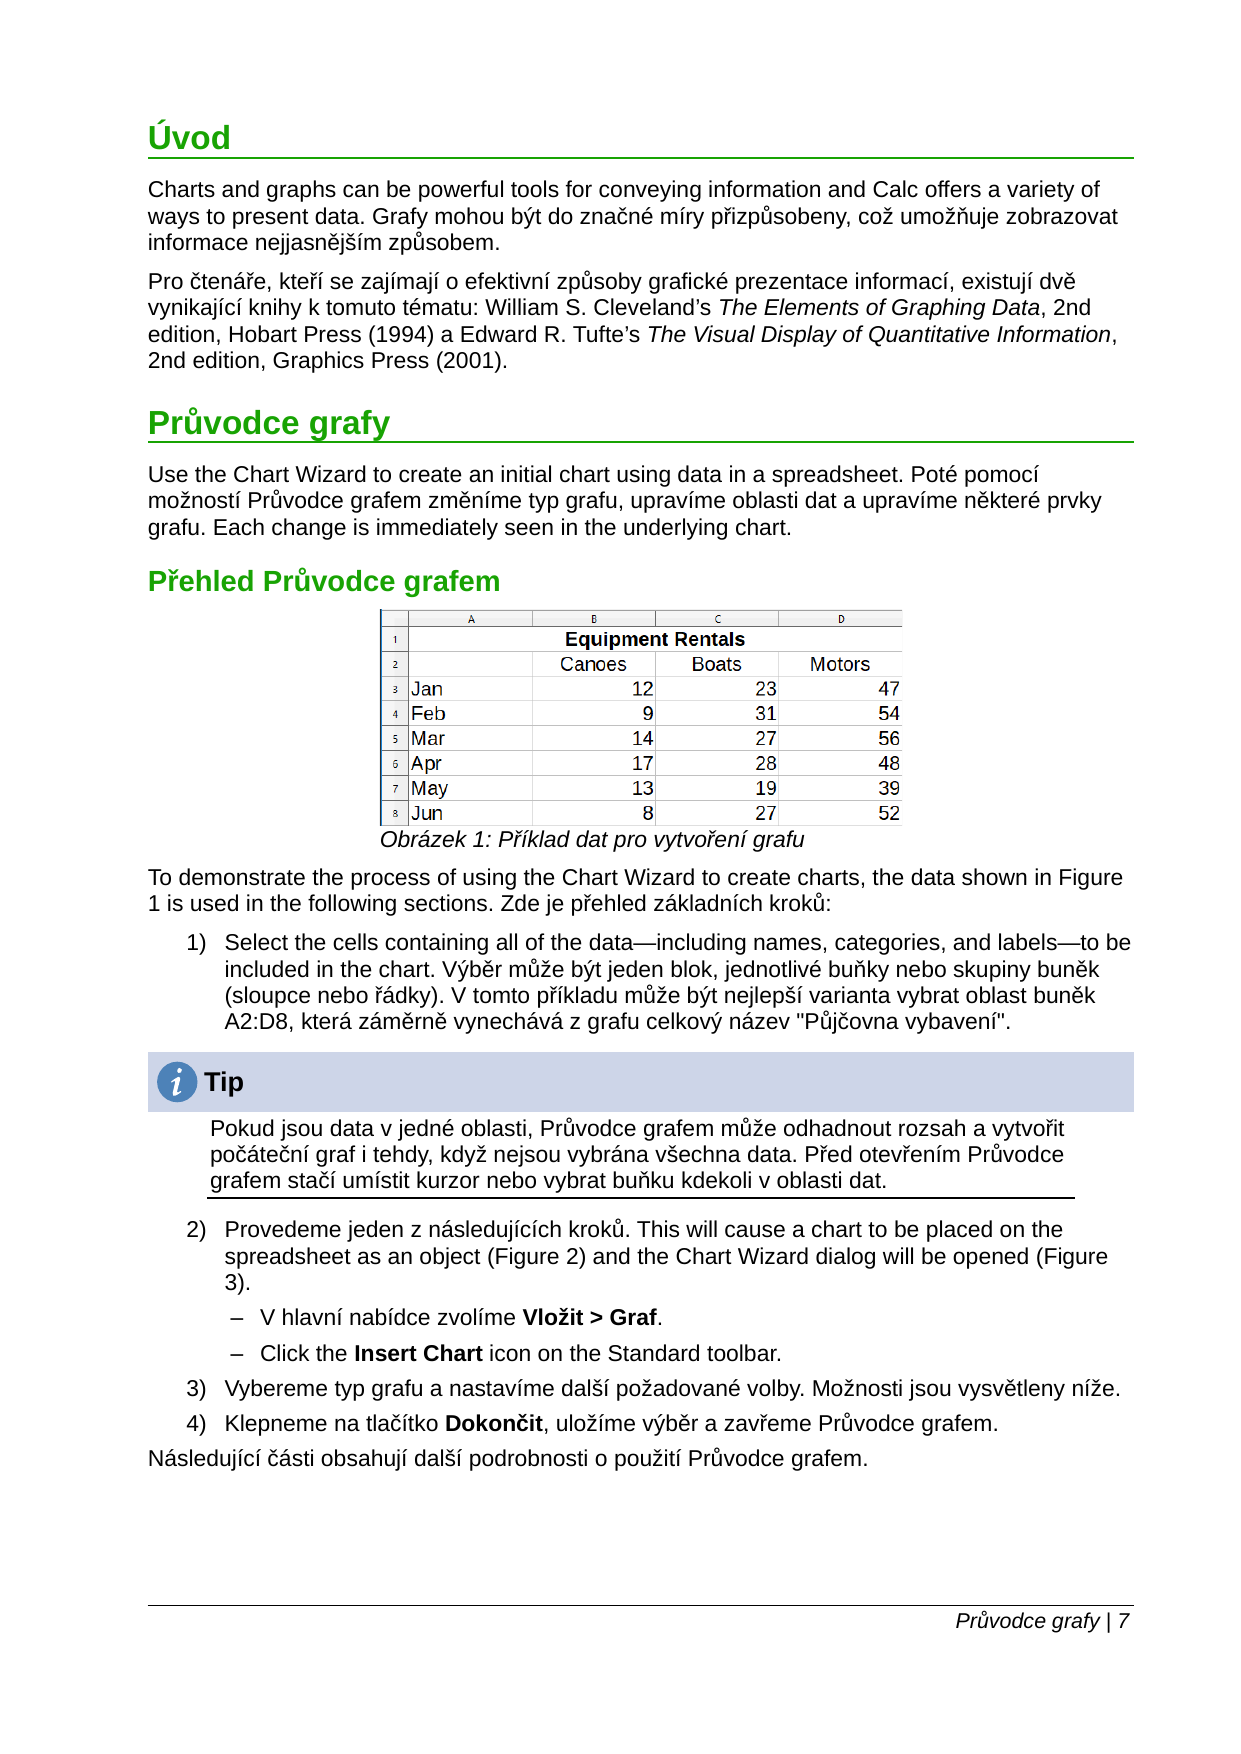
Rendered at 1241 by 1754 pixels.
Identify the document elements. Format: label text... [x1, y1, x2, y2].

list Provedeme jeden z následujících kroků. This will cause a chart to be placed on the spreadsheet as an object (Figure 2) and the Chart Wizard dialog will be opened (Figure 3). [207, 1216, 1134, 1296]
subtitle Úvod [148, 118, 1134, 157]
picture [379, 609, 903, 826]
list Vybereme typ grafu a nastavíme další požadované volby. Možnosti jsou vysvětleny níže. [207, 1375, 1134, 1401]
subtitle Tip [148, 1052, 1134, 1112]
text Use the Chart Wizard to create an initial chart using data in a spreadsheet. Poté pomocí možností Průvodce grafem změníme typ grafu, upravíme oblasti dat a upravíme některé prvky grafu. Each change is immediately seen in the underlying chart. [148, 461, 1134, 540]
text Obrázek 1: Příklad dat pro vytvoření grafu [379, 826, 902, 852]
text To demonstrate the process of using the Chart Wizard to create charts, the data shown in Figure 1 is used in the following sections. Zde je přehled základních kroků: [148, 864, 1134, 917]
text Pro čtenáře, kteří se zajímají o efektivní způsoby grafické prezentace informací, existují dvě vynikající knihy k tomuto tématu: William S. Cleveland’s The Elements of Graphing Data, 2nd edition, Hobart Press (1994) a Edward R. Tufte’s The Visual Display of Quantitative Information, 2nd edition, Graphics Press (2001). [148, 268, 1134, 373]
text Charts and graphs can be powerful tools for conveying information and Calc offers a variety of ways to present data. Grafy mohou být do značné míry přizpůsobeny, což umožňuje zobrazovat informace nejjasnějším způsobem. [148, 176, 1134, 255]
list V hlavní nabídce zvolíme Vložit > Graf. [230, 1304, 1134, 1331]
text Následující části obsahují další podrobnosti o použití Průvodce grafem. [148, 1445, 1134, 1472]
subtitle Průvodce grafy [148, 403, 1134, 441]
subtitle Přehled Průvodce grafem [148, 564, 1134, 597]
list Select the cells containing all of the data—including names, categories, and labels—to be included in the chart. Výběr může být jeden blok, jednotlivé buňky nebo skupiny buněk (sloupce nebo řádky). V tomto příkladu může být nejlepší varianta vybrat oblast buněk A2:D8, která záměrně vynechává z grafu celkový název "Půjčovna vybavení". [207, 929, 1134, 1034]
list Klepneme na tlačítko Dokončit, uložíme výběr a zavřeme Průvodce grafem. [207, 1410, 1134, 1436]
list Click the Insert Chart icon on the Standard toolbar. [230, 1339, 1134, 1366]
text Pokud jsou data v jedné oblasti, Průvodce grafem může odhadnout rozsah a vytvořit počáteční graf i tehdy, když nejsou vybrána všechna data. Před otevřením Průvodce grafem stačí umístit kurzor nebo vybrat buňku kdekoli v oblasti dat. [207, 1112, 1075, 1197]
